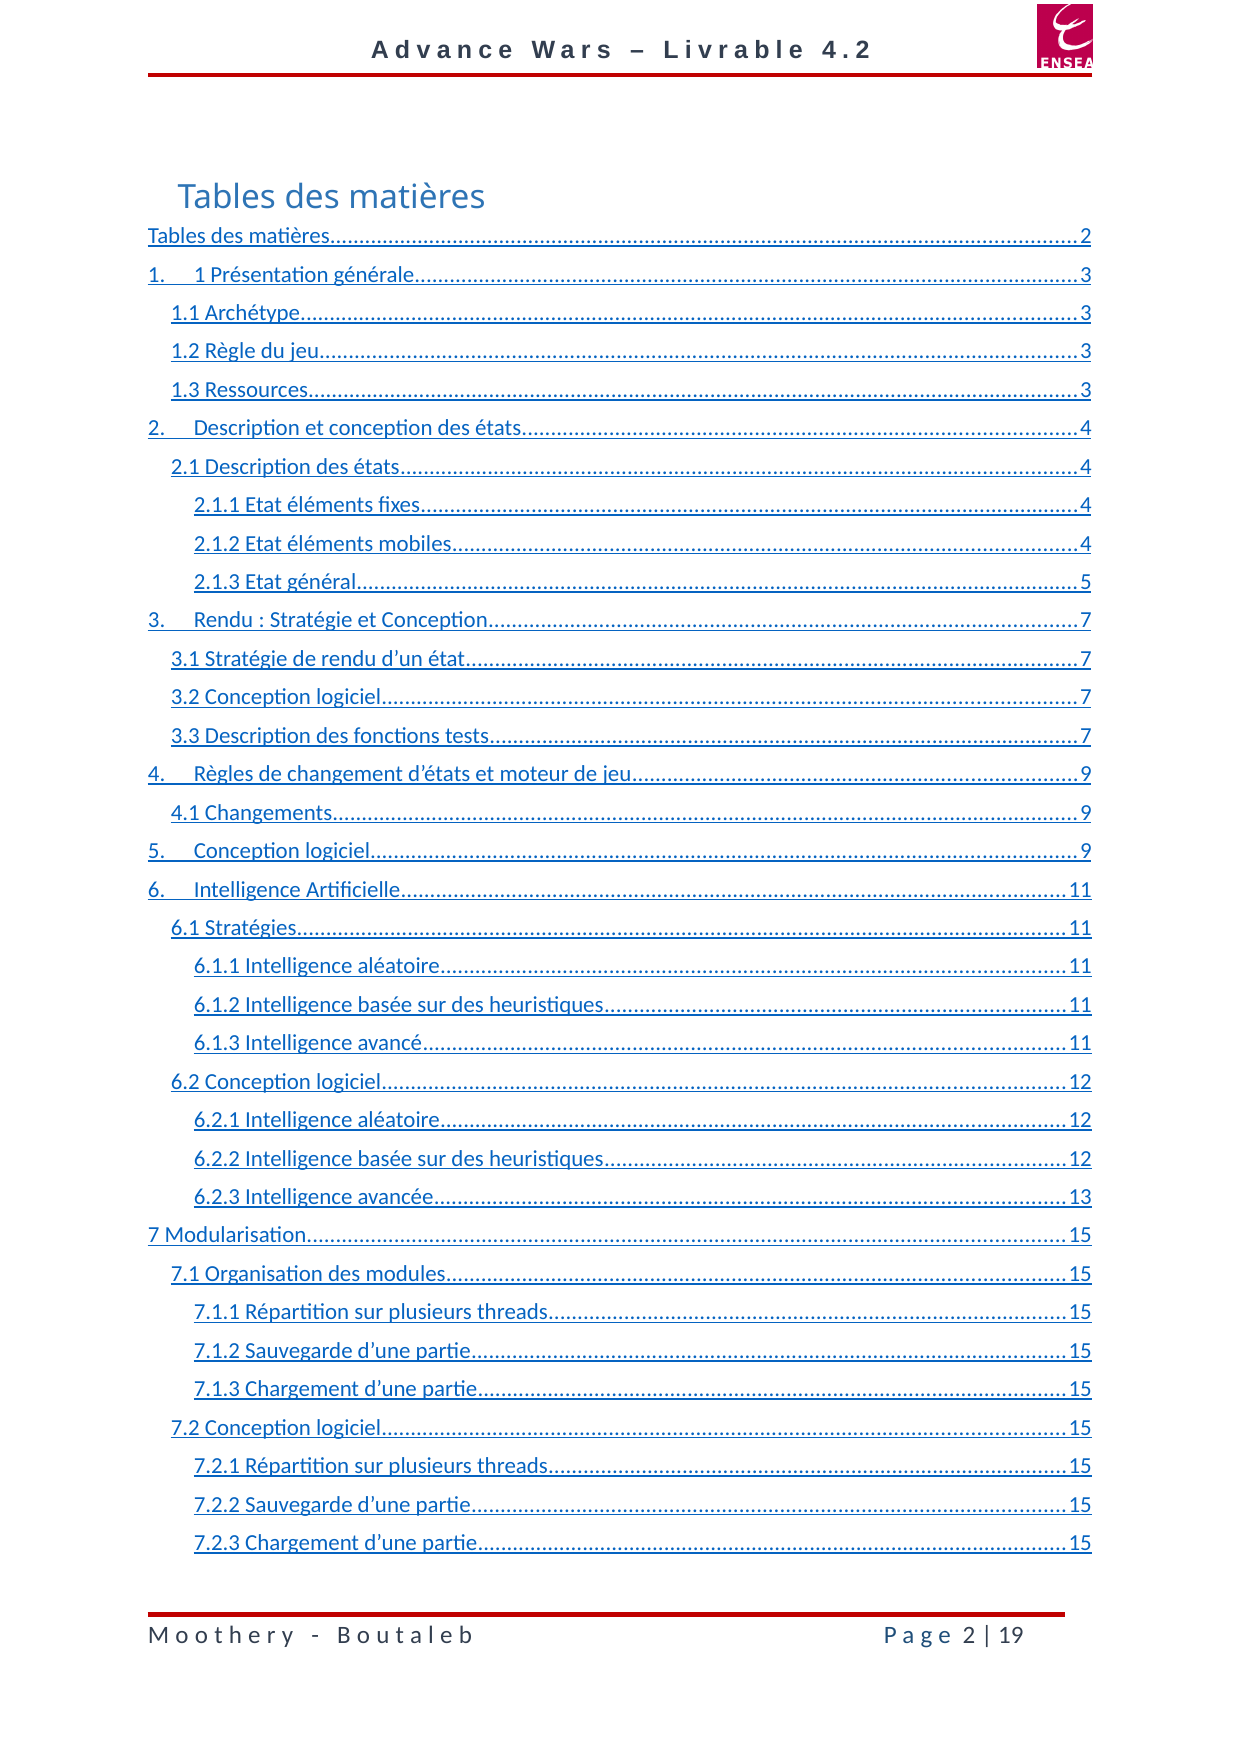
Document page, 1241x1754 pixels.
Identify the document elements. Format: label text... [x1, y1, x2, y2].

text 5. Conception logiciel 9 [148, 836, 1092, 864]
text 6. Intelligence Artificielle 11 [148, 875, 1092, 899]
text 6.2.2 Intelligence basée sur des heuristiques 12 [193, 1144, 1092, 1168]
text 6.2.1 Intelligence aléatoire 12 [193, 1105, 1092, 1129]
text 1.2 Règle du jeu 3 [171, 337, 1092, 364]
text 2.1.1 Etat éléments fixes 4 [193, 490, 1092, 518]
text 6.2.3 Intelligence avancée 13 [193, 1182, 1092, 1206]
text 6.1.2 Intelligence basée sur des heuristiques 11 [193, 990, 1092, 1014]
text 7.1 Organisation des modules 15 [171, 1259, 1092, 1283]
text 3.3 Description des fonctions tests 7 [171, 721, 1092, 749]
text 7.1.3 Chargement d’une partie 15 [193, 1374, 1092, 1398]
text 6.1.1 Intelligence aléatoire 11 [193, 952, 1092, 976]
text 7.1.2 Sauvegarde d’une partie 15 [193, 1336, 1092, 1360]
text 3.2 Conception logiciel 7 [171, 682, 1092, 711]
text 2.1.3 Etat général 5 [193, 567, 1092, 595]
text 4. Règles de changement d’états et moteur de jeu 9 [148, 759, 1092, 787]
text 2.1.2 Etat éléments mobiles 4 [193, 529, 1092, 557]
text 1.3 Ressources 3 [171, 375, 1092, 403]
text 7.2.3 Chargement d’une partie 15 [193, 1528, 1092, 1552]
text Tables des matières 2 [148, 221, 1092, 249]
text 3. Rendu : Stratégie et Conception 7 [148, 606, 1092, 634]
text 7.1.1 Répartition sur plusieurs threads 15 [193, 1297, 1092, 1322]
text 7.2 Conception logiciel 15 [171, 1413, 1092, 1437]
text 7.2.1 Répartition sur plusieurs threads 15 [193, 1451, 1092, 1475]
text 6.1.3 Intelligence avancé 11 [193, 1028, 1092, 1053]
text 7.2.2 Sauvegarde d’une partie 15 [193, 1490, 1092, 1514]
text 1.1 Archétype 3 [171, 298, 1092, 326]
text 2. Description et conception des états 4 [148, 413, 1092, 441]
text 6.2 Conception logiciel 12 [171, 1067, 1092, 1091]
subtitle Tables des matières [177, 173, 1092, 218]
text 2.1 Description des états 4 [171, 452, 1092, 480]
text 1. 1 Présentation générale 3 [148, 260, 1092, 288]
picture [1037, 4, 1093, 68]
text 3.1 Stratégie de rendu d’un état 7 [171, 644, 1092, 672]
text 4.1 Changements 9 [171, 798, 1092, 826]
text 7 Modularisation 15 [148, 1221, 1092, 1245]
text 6.1 Stratégies 11 [171, 913, 1092, 937]
